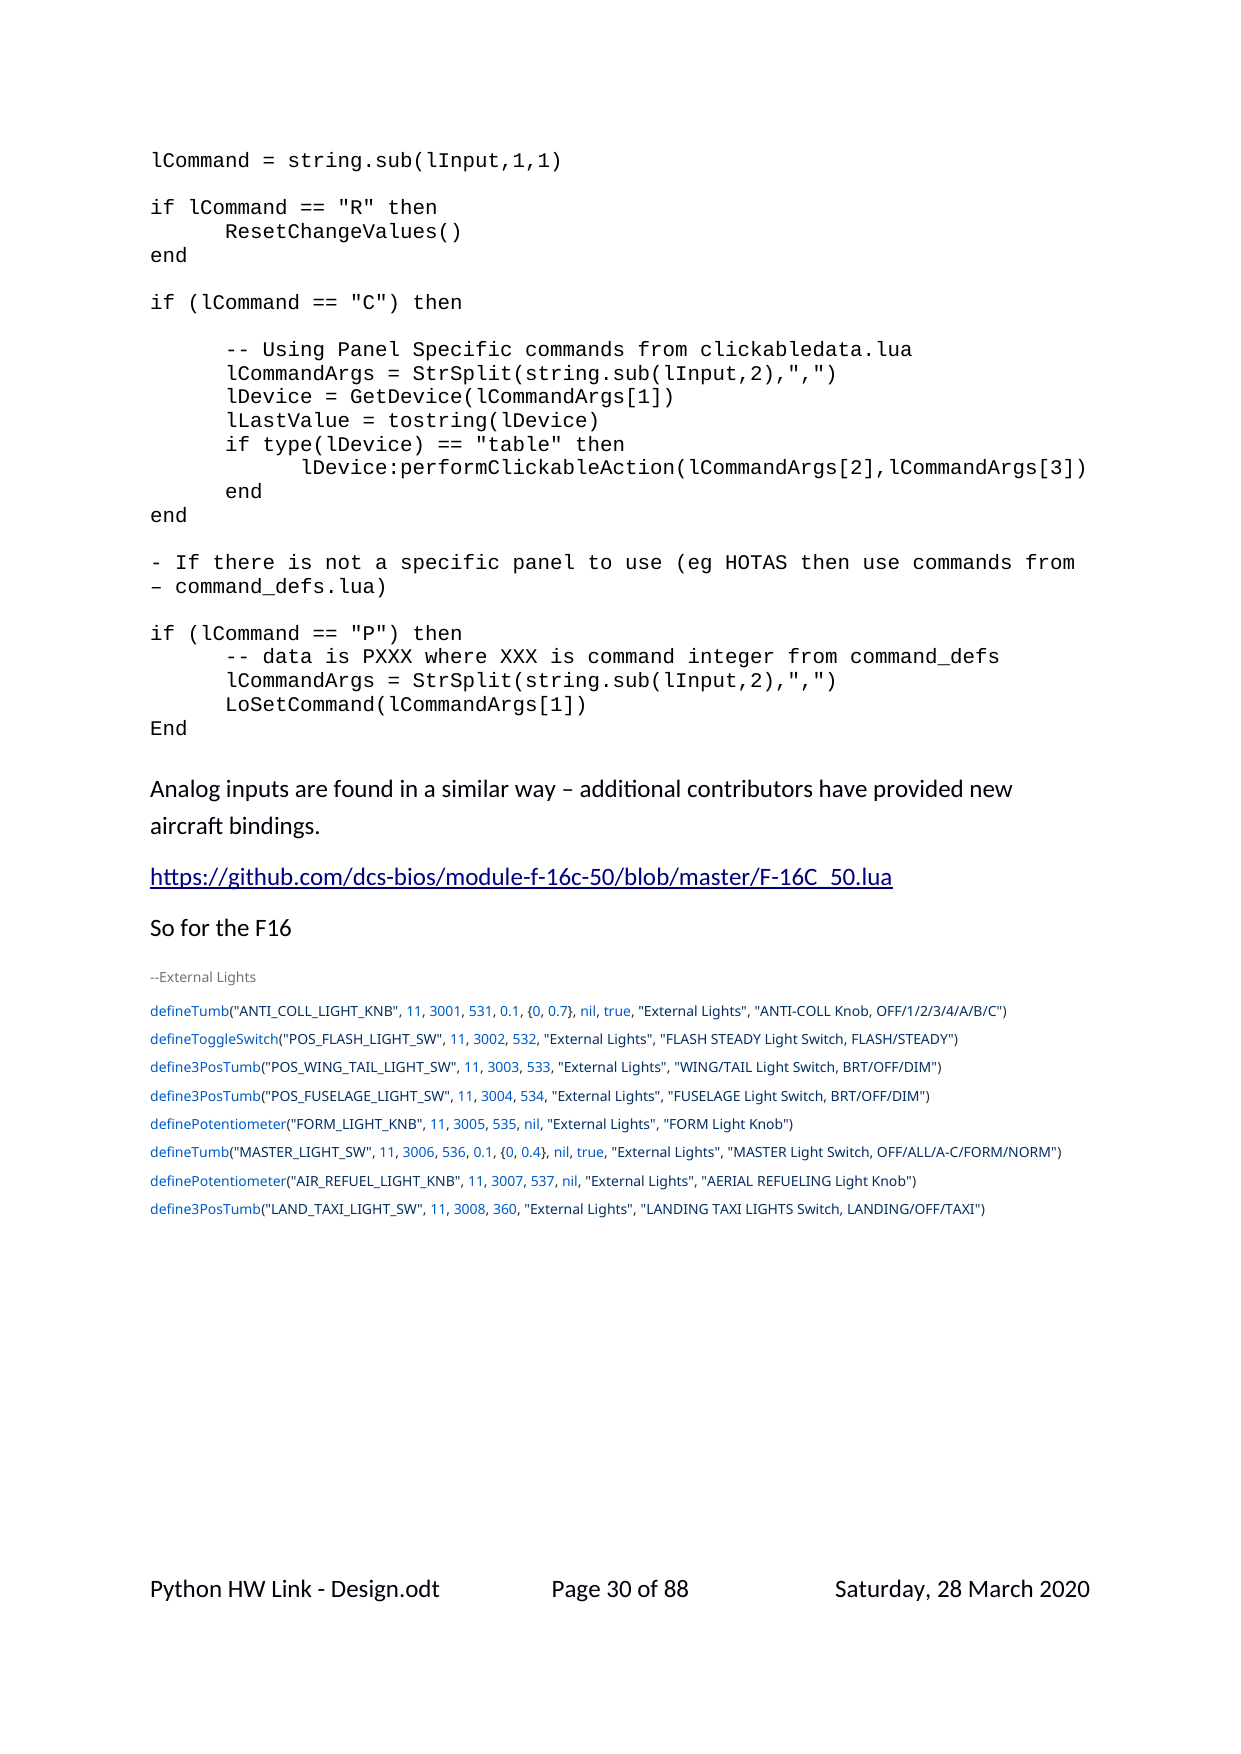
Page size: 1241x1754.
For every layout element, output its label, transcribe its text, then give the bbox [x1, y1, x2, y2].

text define3PosTumb("POS_FUSELAGE_LIGHT_SW", 11, 3004, 534, "External Lights", "FUSELAGE Light Switch, BRT/OFF/DIM") [150, 1082, 1090, 1105]
text definePotentiometer("AIR_REFUEL_LIGHT_KNB", 11, 3007, 537, nil, "External Lights", "AERIAL REFUELING Light Knob") [150, 1167, 1090, 1190]
text So for the F16 [150, 912, 1090, 943]
text Analog inputs are found in a similar way – additional contributors have provided new aircraft bindings. [150, 773, 1090, 841]
text https://github.com/dcs-bios/module-f-16c-50/blob/master/F-16C_50.lua [150, 861, 1090, 892]
text defineTumb("ANTI_COLL_LIGHT_KNB", 11, 3001, 531, 0.1, {0, 0.7}, nil, true, "External Lights", "ANTI-COLL Knob, OFF/1/2/3/4/A/B/C") [150, 997, 1090, 1020]
text define3PosTumb("POS_WING_TAIL_LIGHT_SW", 11, 3003, 533, "External Lights", "WING/TAIL Light Switch, BRT/OFF/DIM") [150, 1053, 1090, 1077]
text defineToggleSwitch("POS_FLASH_LIGHT_SW", 11, 3002, 532, "External Lights", "FLASH STEADY Light Switch, FLASH/STEADY") [150, 1025, 1090, 1048]
text defineTumb("MASTER_LIGHT_SW", 11, 3006, 536, 0.1, {0, 0.4}, nil, true, "External Lights", "MASTER Light Switch, OFF/ALL/A-C/FORM/NORM") [150, 1138, 1090, 1162]
text define3PosTumb("LAND_TAXI_LIGHT_SW", 11, 3008, 360, "External Lights", "LANDING TAXI LIGHTS Switch, LANDING/OFF/TAXI") [150, 1195, 1090, 1218]
text --External Lights [150, 963, 1090, 987]
text definePotentiometer("FORM_LIGHT_KNB", 11, 3005, 535, nil, "External Lights", "FORM Light Knob") [150, 1110, 1090, 1133]
